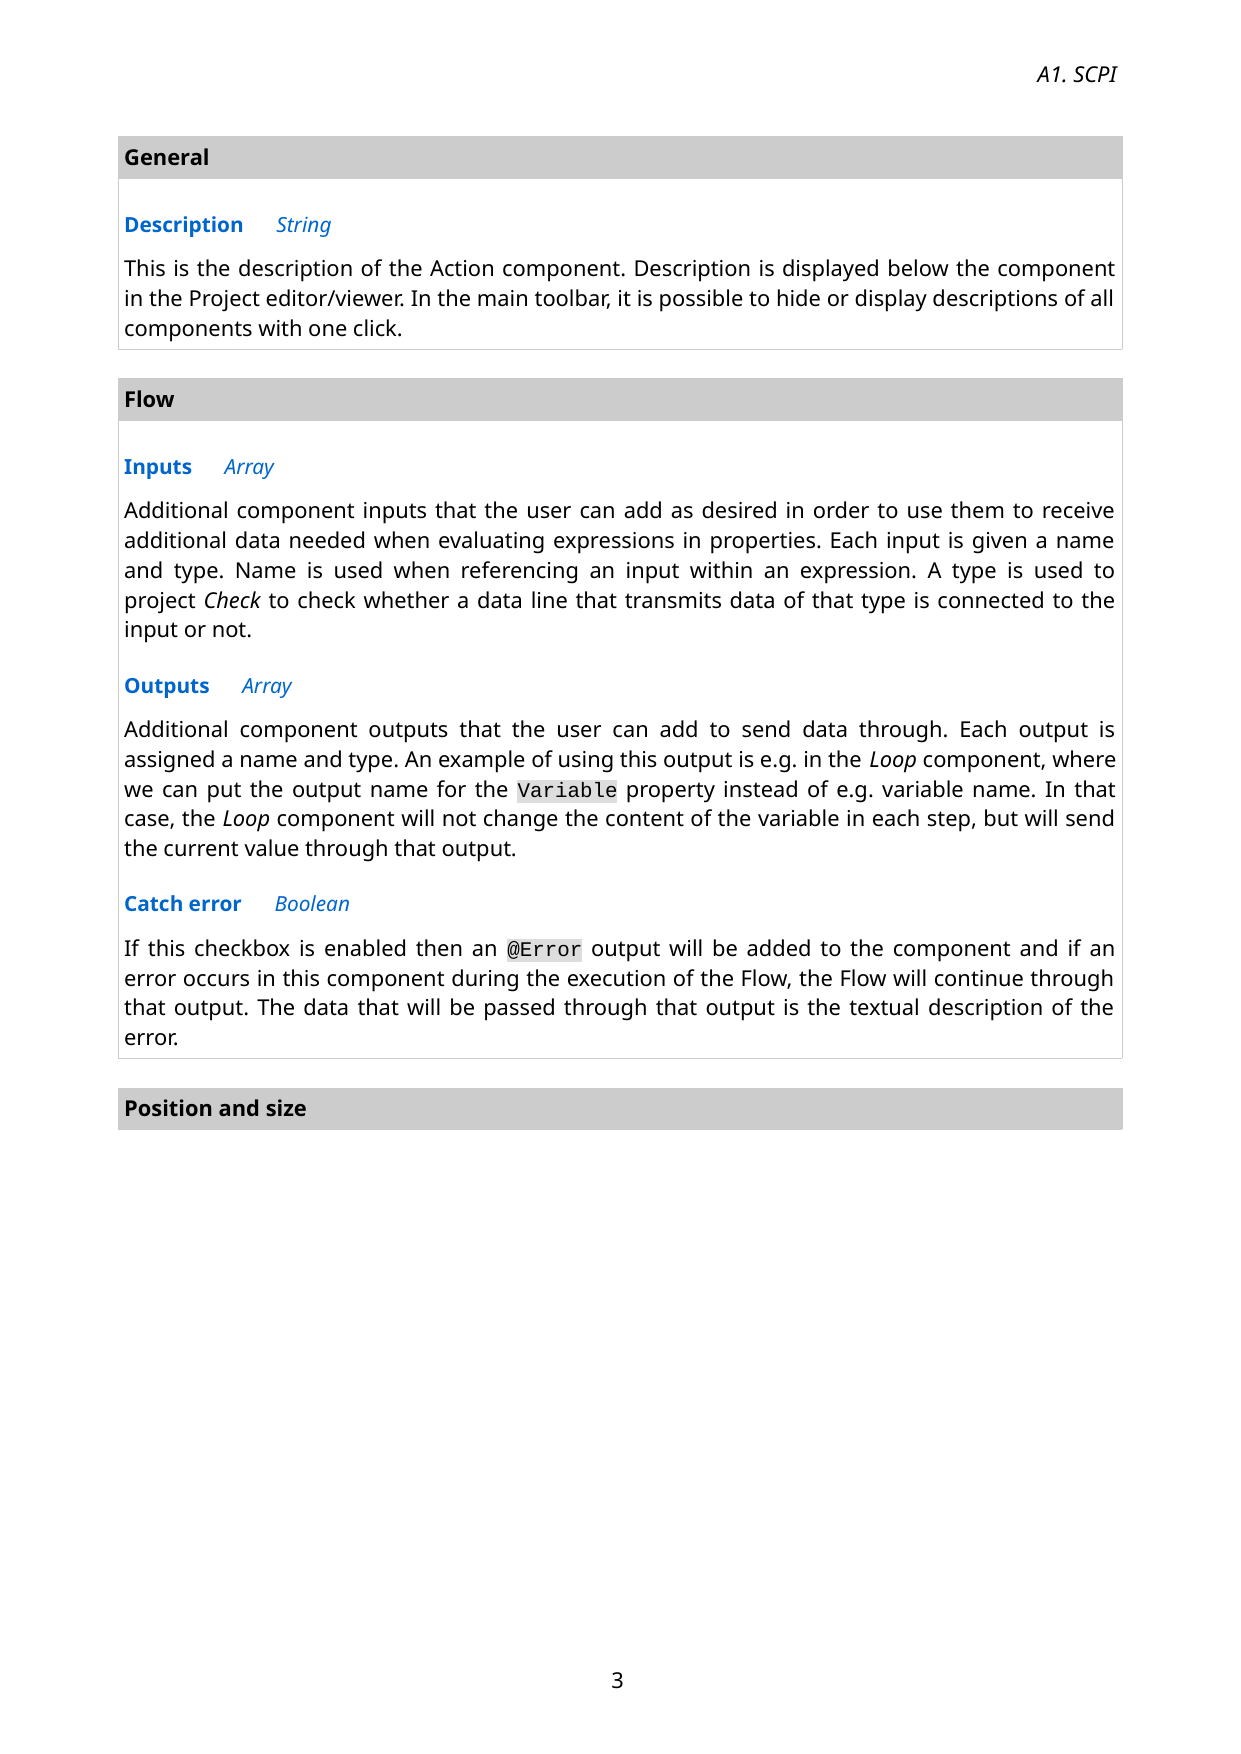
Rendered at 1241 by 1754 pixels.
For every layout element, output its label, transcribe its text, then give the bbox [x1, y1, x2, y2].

table_header Position and size [119, 1089, 1122, 1129]
table_cell Description String This is the description of the Action component. Description is displayed below the component in the Project editor/viewer. In the main toolbar, it is possible to hide or display descriptions of all components with one click. [119, 179, 1122, 348]
table_header General [119, 137, 1122, 178]
table_header Flow [119, 379, 1122, 420]
table_cell Inputs Array Additional component inputs that the user can add as desired in order to use them to receive additional data needed when evaluating expressions in properties. Each input is given a name and type. Name is used when referencing an input within an expression. A type is used to project Check to check whether a data line that transmits data of that type is connected to the input or not. Outputs Array Additional component outputs that the user can add to send data through. Each output is assigned a name and type. An example of using this output is e.g. in the Loop component, where we can put the output name for the Variable property instead of e.g. variable name. In that case, the Loop component will not change the content of the variable in each step, but will send the current value through that output. Catch error Boolean If this checkbox is enabled then an @Error output will be added to the component and if an error occurs in this component during the execution of the Flow, the Flow will continue through that output. The data that will be passed through that output is the textual description of the error. [119, 421, 1122, 1058]
